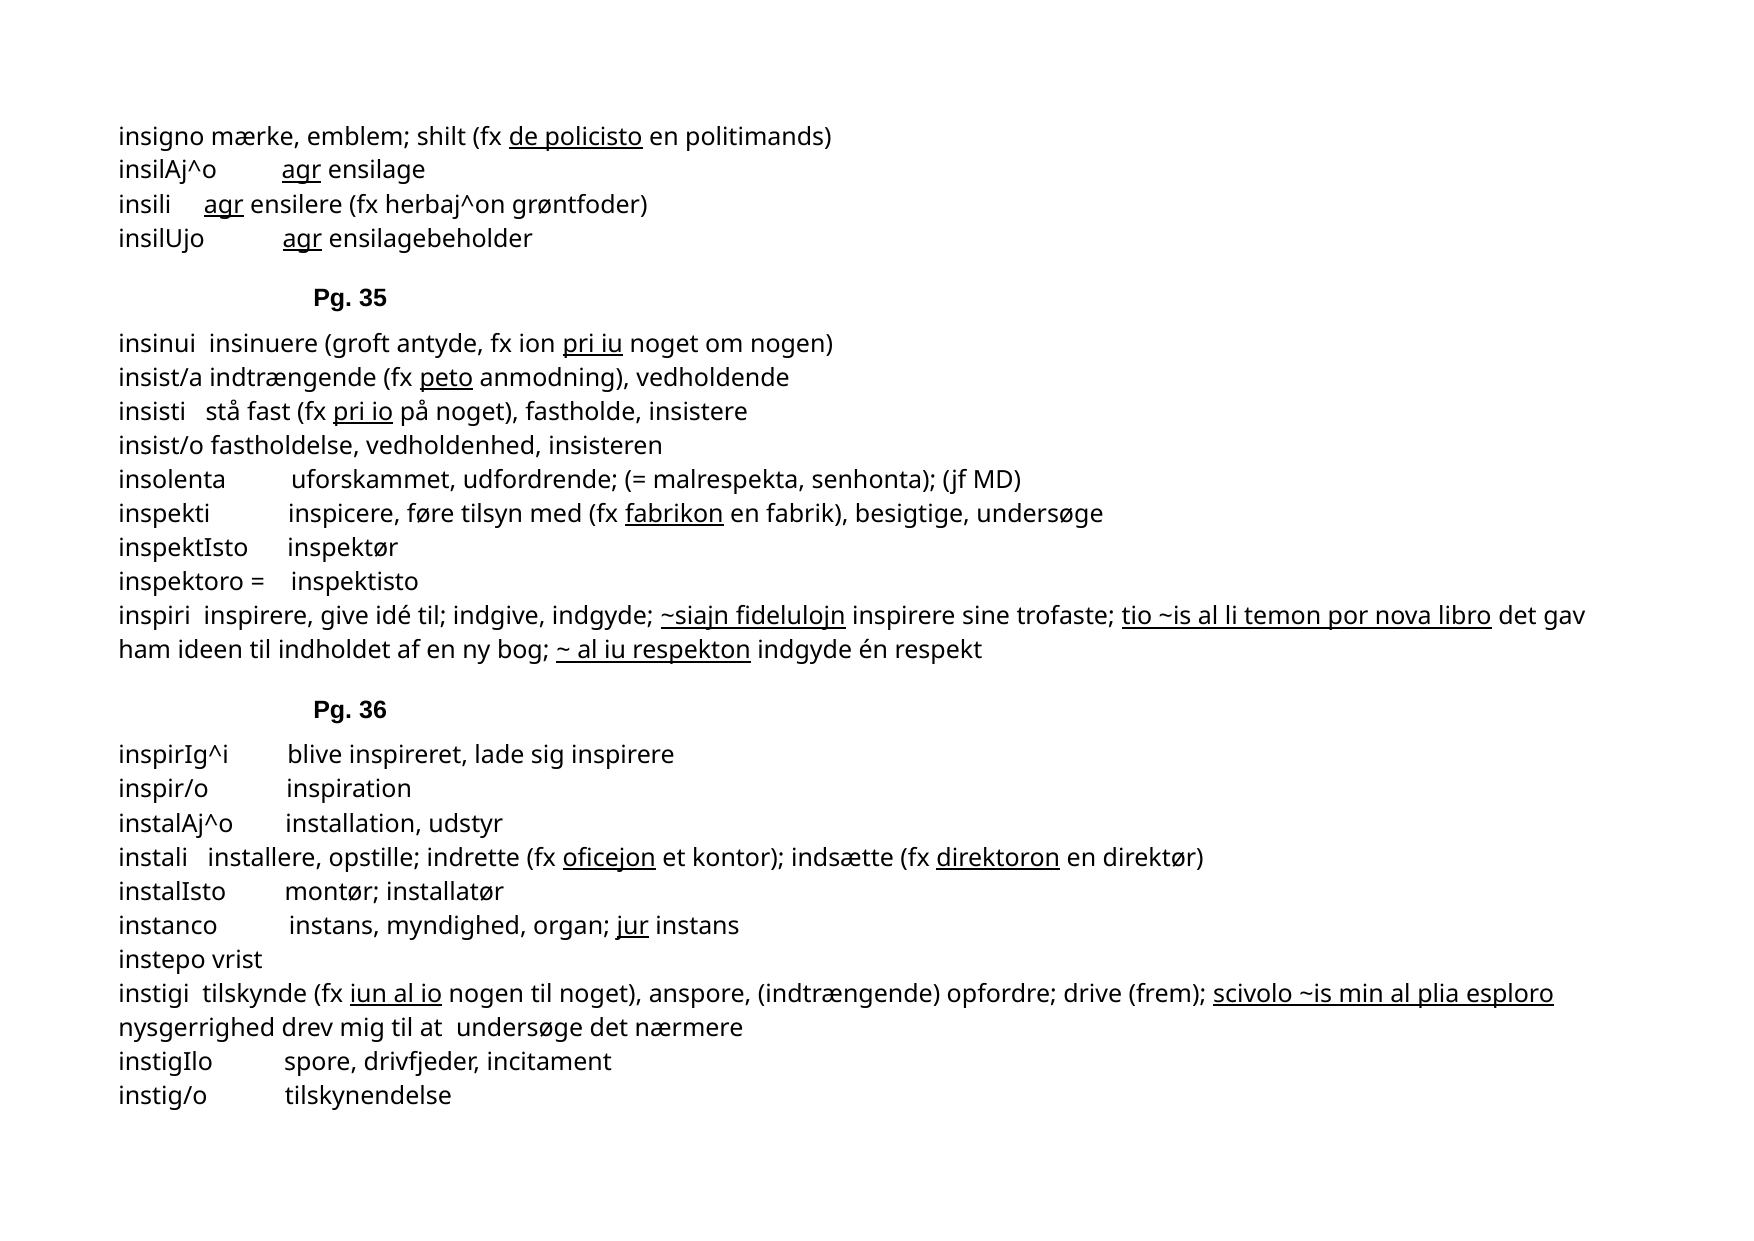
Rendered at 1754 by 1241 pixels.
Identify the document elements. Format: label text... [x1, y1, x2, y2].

text instig/o tilskynendelse [118, 1078, 1636, 1112]
text insolenta uforskammet, udfordrende; (= malrespekta, senhonta); (jf MD) [118, 462, 1636, 496]
text insilUjo agr ensilagebeholder [118, 220, 1636, 254]
text insist/o fastholdelse, vedholdenhed, insisteren [118, 428, 1636, 462]
text inspekti inspicere, føre tilsyn med (fx fabrikon en fabrik), besigtige, undersøge [118, 496, 1636, 530]
text inspiri inspirere, give idé til; indgive, indgyde; ~siajn fidelulojn inspirere sine trofaste; tio ~is al li temon por nova libro det gav ham ideen til indholdet af en ny bog; ~ al iu respekton indgyde én respekt [118, 598, 1636, 666]
text insilAj^o agr ensilage [118, 152, 1636, 186]
text instepo vrist [118, 941, 1636, 976]
text inspektIsto inspektør [118, 530, 1636, 564]
text insili agr ensilere (fx herbaj^on grøntfoder) [118, 186, 1636, 220]
subtitle Pg. 35 [118, 279, 1636, 313]
text insigno mærke, emblem; shilt (fx de policisto en politimands) [118, 118, 1636, 152]
text insisti stå fast (fx pri io på noget), fastholde, insistere [118, 393, 1636, 428]
text instigIlo spore, drivfjeder, incitament [118, 1044, 1636, 1078]
text instigi tilskynde (fx iun al io nogen til noget), anspore, (indtrængende) opfordre; drive (frem); scivolo ~is min al plia esploro nysgerrighed drev mig til at undersøge det nærmere [118, 976, 1636, 1044]
subtitle Pg. 36 [118, 691, 1636, 724]
text instalAj^o installation, udstyr [118, 805, 1636, 839]
text inspektoro = inspektisto [118, 564, 1636, 598]
text inspir/o inspiration [118, 771, 1636, 805]
text insist/a indtrængende (fx peto anmodning), vedholdende [118, 359, 1636, 393]
text instalIsto montør; installatør [118, 873, 1636, 907]
text insinui insinuere (groft antyde, fx ion pri iu noget om nogen) [118, 325, 1636, 359]
text instali installere, opstille; indrette (fx oficejon et kontor); indsætte (fx direktoron en direktør) [118, 839, 1636, 873]
text instanco instans, myndighed, organ; jur instans [118, 907, 1636, 941]
text inspirIg^i blive inspireret, lade sig inspirere [118, 737, 1636, 771]
